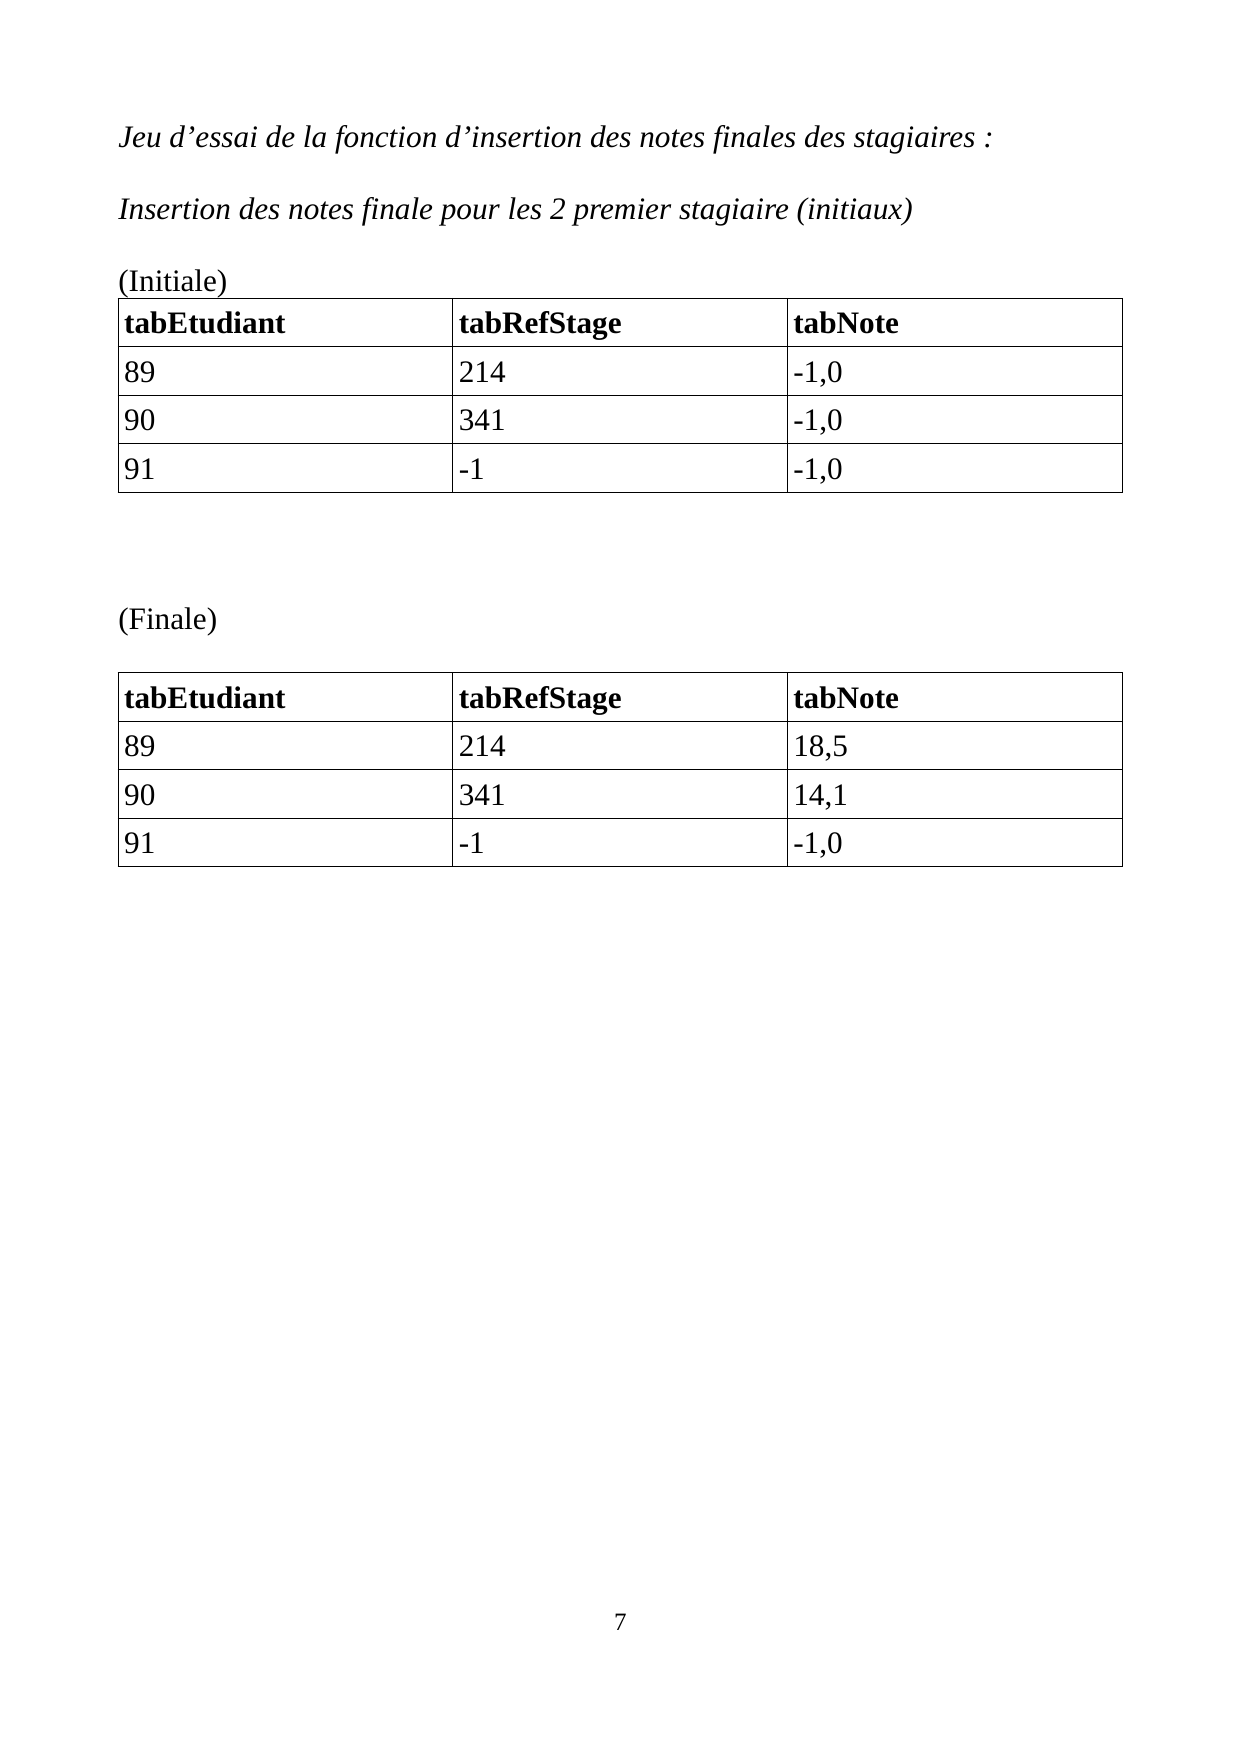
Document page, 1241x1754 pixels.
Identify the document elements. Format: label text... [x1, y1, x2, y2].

table_header tabEtudiant [119, 673, 452, 721]
table_cell 341 [453, 396, 787, 443]
table_cell 90 [119, 770, 452, 818]
table_cell 91 [119, 819, 452, 866]
table_cell 89 [119, 722, 452, 769]
table_header tabRefStage [453, 299, 787, 346]
table_header tabNote [788, 299, 1122, 346]
table_cell 214 [453, 722, 787, 769]
text (Initiale) [118, 262, 1122, 298]
table_cell -1,0 [788, 347, 1122, 395]
table_cell -1,0 [788, 819, 1122, 866]
table_cell -1 [453, 444, 787, 492]
table_cell -1,0 [788, 444, 1122, 492]
table_header tabRefStage [453, 673, 787, 721]
table_cell -1 [453, 819, 787, 866]
table_header tabEtudiant [119, 299, 452, 346]
table_cell 14,1 [788, 770, 1122, 818]
table_cell 90 [119, 396, 452, 443]
table_cell 18,5 [788, 722, 1122, 769]
table_cell 91 [119, 444, 452, 492]
table_cell 89 [119, 347, 452, 395]
table_cell 214 [453, 347, 787, 395]
text (Finale) [118, 600, 1122, 636]
table_header tabNote [788, 673, 1122, 721]
table_cell 341 [453, 770, 787, 818]
text Jeu d’essai de la fonction d’insertion des notes finales des stagiaires : [118, 118, 1122, 154]
text Insertion des notes finale pour les 2 premier stagiaire (initiaux) [118, 190, 1122, 226]
table_cell -1,0 [788, 396, 1122, 443]
